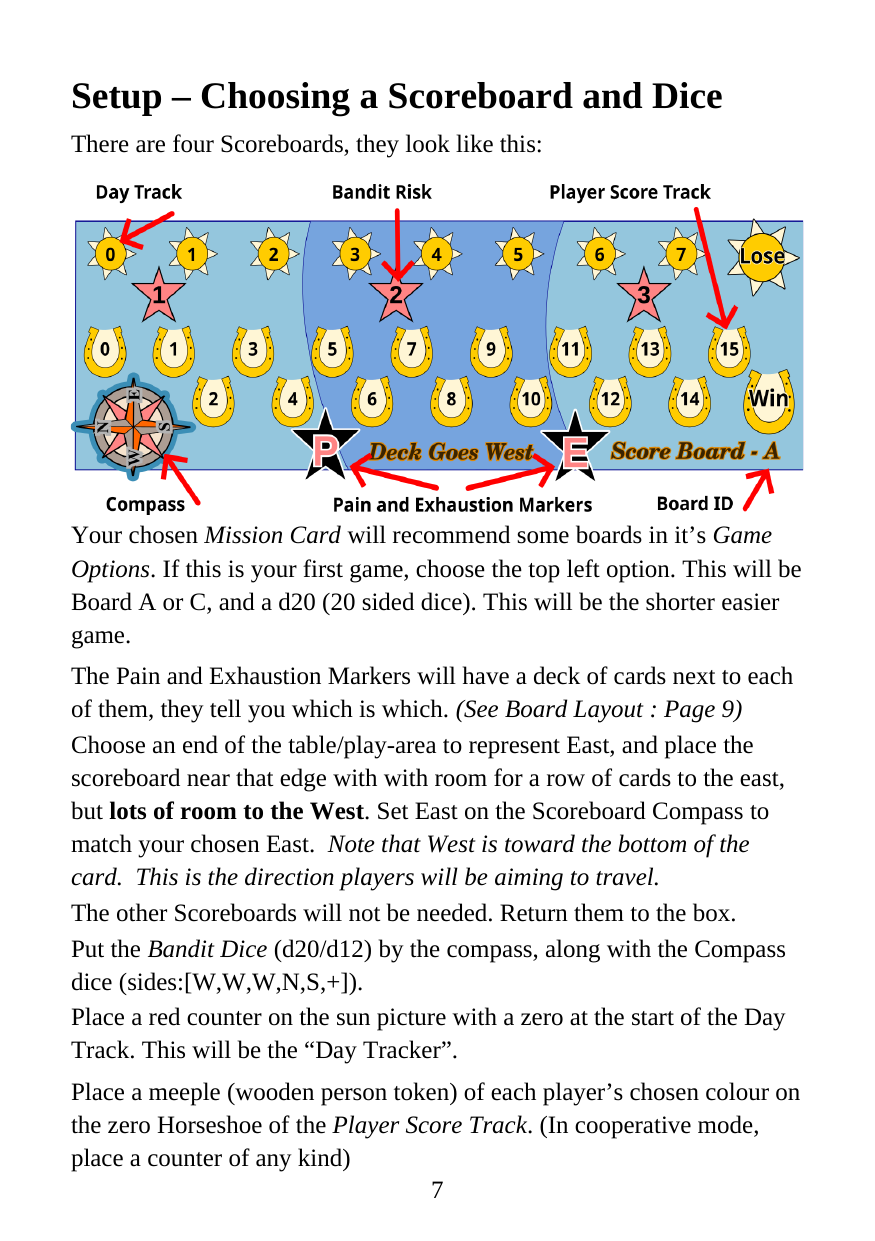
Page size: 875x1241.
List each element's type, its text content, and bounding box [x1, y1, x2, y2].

subtitle Setup – Choosing a Scoreboard and Dice [71, 74, 803, 117]
text [71, 171, 803, 184]
text Your chosen Mission Card will recommend some boards in it’s Game Options. If this is your first game, choose the top left option. This will be Board A or C, and a d20 (20 sided dice). This will be the shorter easier game. [71, 515, 803, 648]
text The other Scoreboards will not be needed. Return them to the box. [71, 898, 803, 927]
text There are four Scoreboards, they look like this: [71, 129, 803, 158]
picture [70, 184, 804, 515]
text Put the Bandit Dice (d20/d12) by the compass, along with the Compass dice (sides:[W,W,W,N,S,+]). [71, 934, 803, 995]
text Place a meeple (wooden person token) of each player’s chosen colour on the zero Horseshoe of the Player Score Track. (In cooperative mode, place a counter of any kind) [71, 1077, 803, 1172]
text The Pain and Exhaustion Markers will have a deck of cards next to each of them, they tell you which is which. (See Board Layout : Page 9) [71, 661, 803, 723]
text Place a red counter on the sun picture with a zero at the start of the Day Track. This will be the “Day Tracker”. [71, 1002, 803, 1064]
text Choose an end of the table/play-area to represent East, and place the scoreboard near that edge with with room for a row of cards to the east, but lots of room to the West. Set East on the Scoreboard Compass to match your chosen East. Note that West is toward the bottom of the card. This is the direction players will be aiming to travel. [71, 730, 803, 891]
